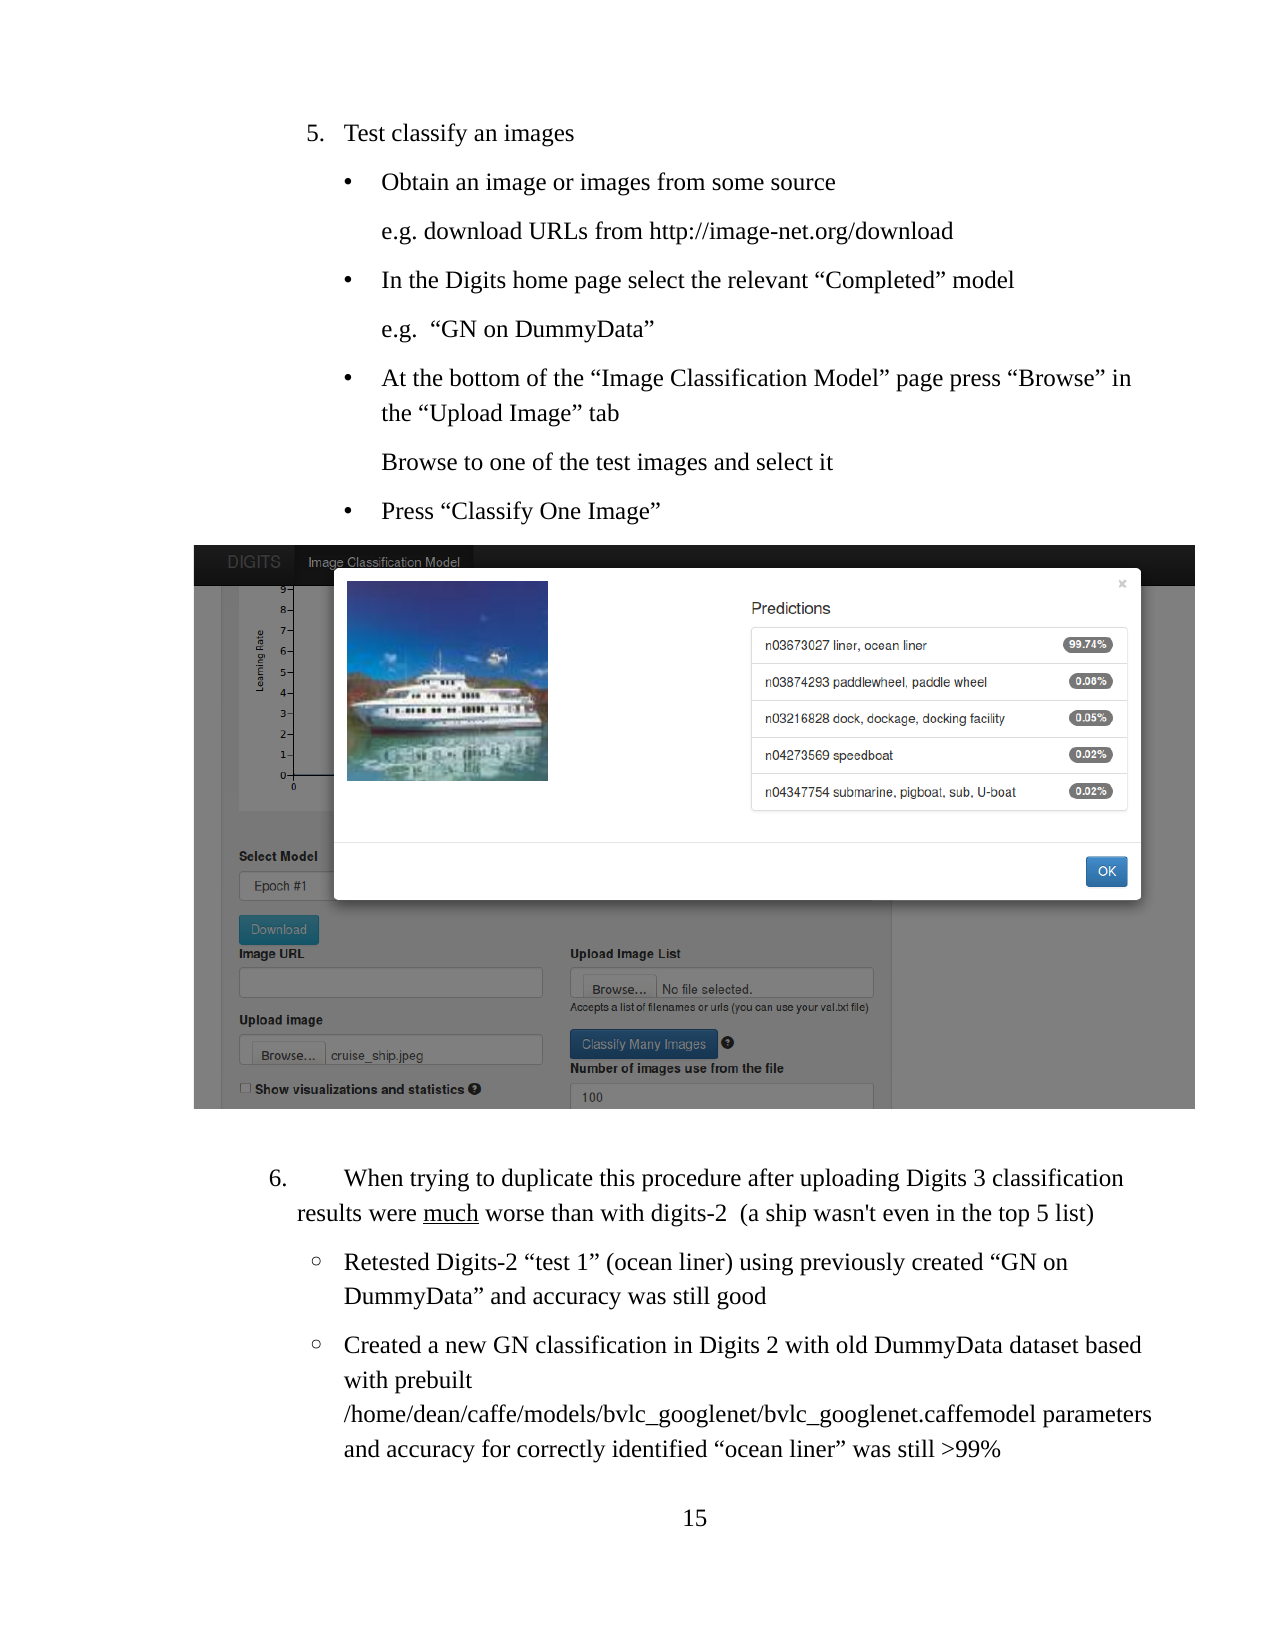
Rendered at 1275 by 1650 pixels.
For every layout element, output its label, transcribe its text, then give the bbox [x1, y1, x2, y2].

list Browse to one of the test images and select it [344, 447, 1158, 476]
list Retested Digits-2 “test 1” (ocean liner) using previously created “GN on DummyData” and accuracy was still good [306, 1247, 1158, 1310]
list e.g. download URLs from http://image-net.org/download [381, 216, 1158, 245]
list e.g. “GN on DummyData” [344, 314, 1158, 343]
list Press “Classify One Image” [344, 496, 1158, 525]
list Obtain an image or images from some source [344, 167, 1158, 196]
list Created a new GN classification in Digits 2 with old DummyData dataset based with prebuilt /home/dean/caffe/models/bvlc_googlenet/bvlc_googlenet.caffemodel parameters and accuracy for correctly identified “ocean liner” was still >99% [306, 1331, 1158, 1463]
list At the bottom of the “Image Classification Model” page press “Browse” in the “Upload Image” tab [344, 363, 1158, 427]
list In the Digits home page select the relevant “Completed” model [344, 265, 1158, 294]
list When trying to duplicate this procedure after uploading Digits 3 classification results were much worse than with digits-2 (a ship wasn't even in the top 5 list) [269, 1163, 1158, 1227]
list Test classify an images [306, 118, 1158, 147]
picture [193, 545, 1195, 1109]
